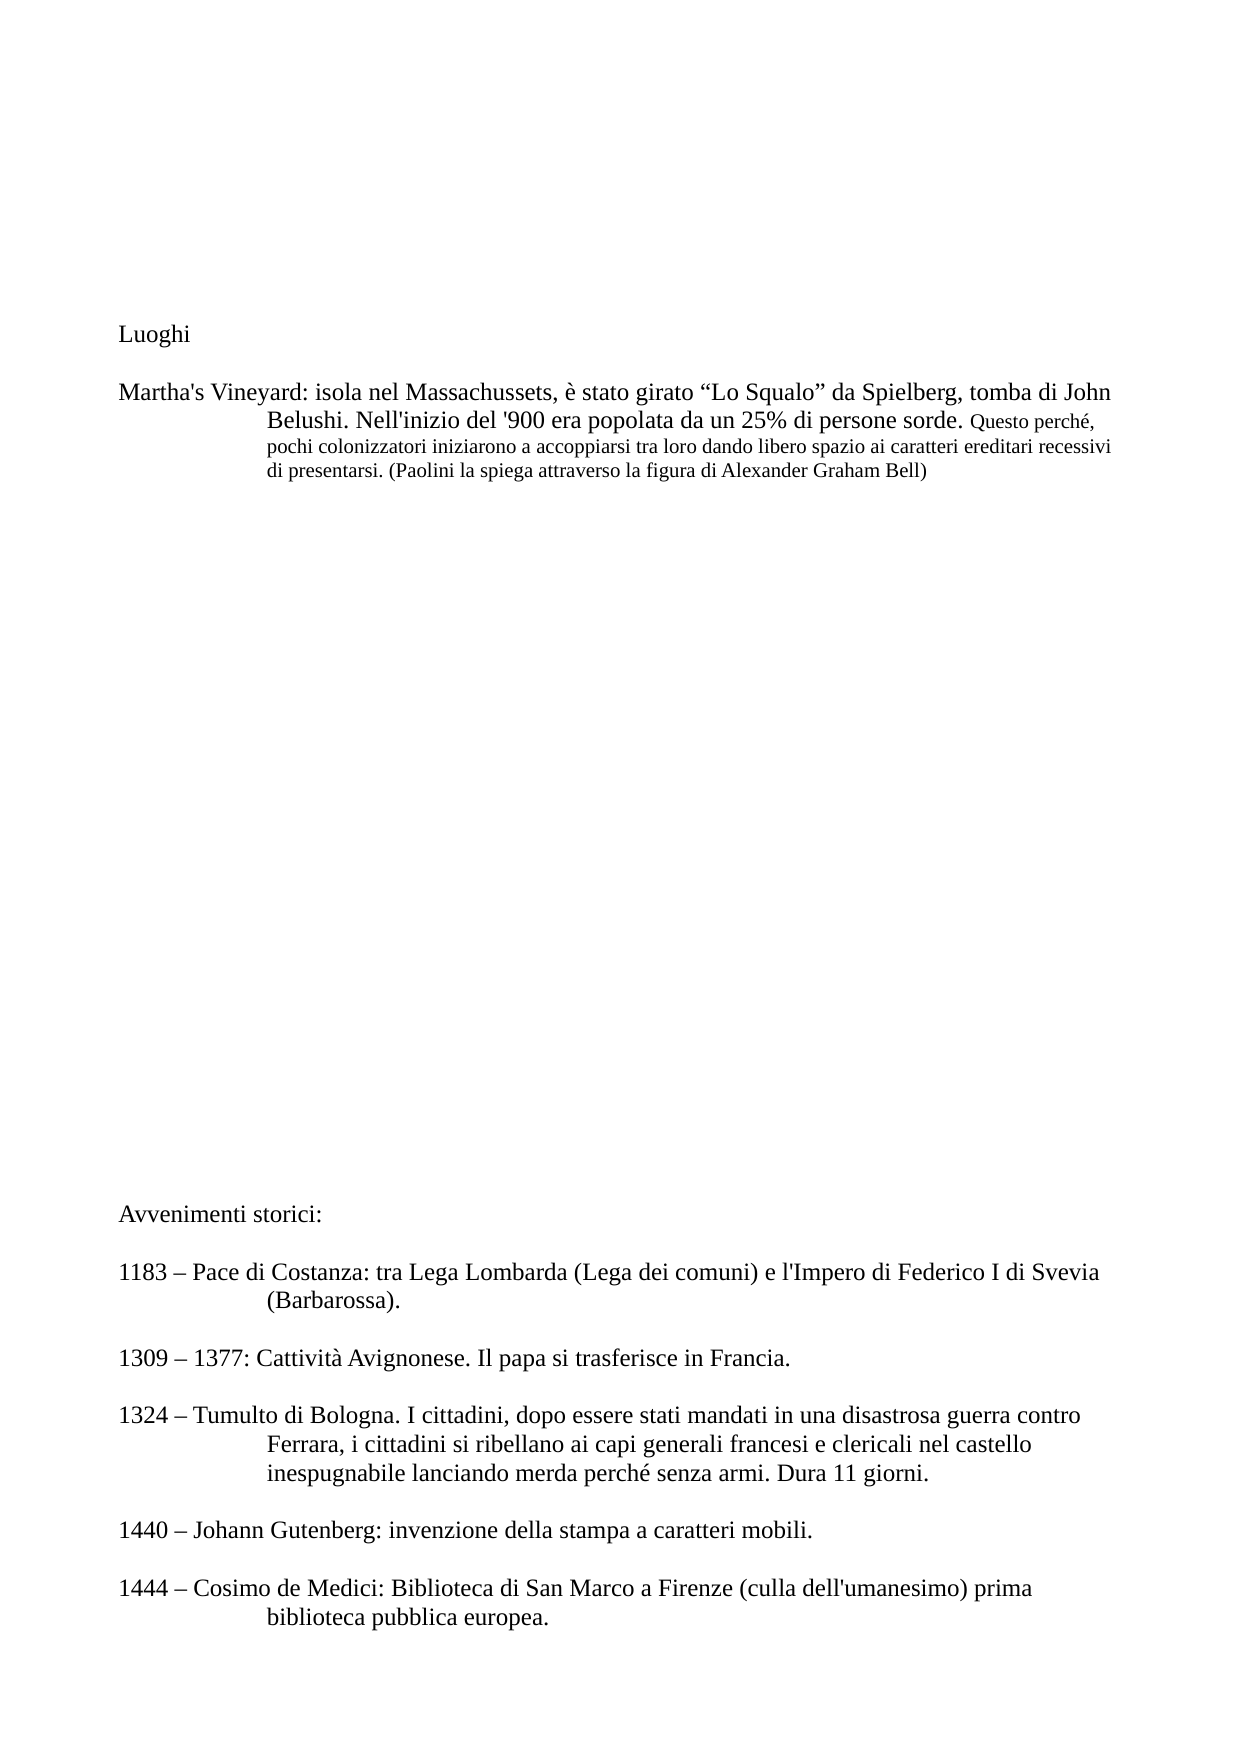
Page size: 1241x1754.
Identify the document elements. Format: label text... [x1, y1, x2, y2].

text 1183 – Pace di Costanza: tra Lega Lombarda (Lega dei comuni) e l'Impero di Federico I di Svevia (Barbarossa). [118, 1257, 1122, 1314]
text 1444 – Cosimo de Medici: Biblioteca di San Marco a Firenze (culla dell'umanesimo) prima biblioteca pubblica europea. [118, 1573, 1122, 1630]
text Martha's Vineyard: isola nel Massachussets, è stato girato “Lo Squalo” da Spielberg, tomba di John Belushi. Nell'inizio del '900 era popolata da un 25% di persone sorde. Questo perché, pochi colonizzatori iniziarono a accoppiarsi tra loro dando libero spazio ai caratteri ereditari recessivi di presentarsi. (Paolini la spiega attraverso la figura di Alexander Graham Bell) [118, 377, 1122, 482]
text Luoghi [118, 319, 1122, 348]
text 1440 – Johann Gutenberg: invenzione della stampa a caratteri mobili. [118, 1515, 1122, 1544]
text Avvenimenti storici: [118, 1199, 1122, 1228]
text 1309 – 1377: Cattività Avignonese. Il papa si trasferisce in Francia. [118, 1343, 1122, 1372]
text 1324 – Tumulto di Bologna. I cittadini, dopo essere stati mandati in una disastrosa guerra contro Ferrara, i cittadini si ribellano ai capi generali francesi e clericali nel castello inespugnabile lanciando merda perché senza armi. Dura 11 giorni. [118, 1400, 1122, 1487]
